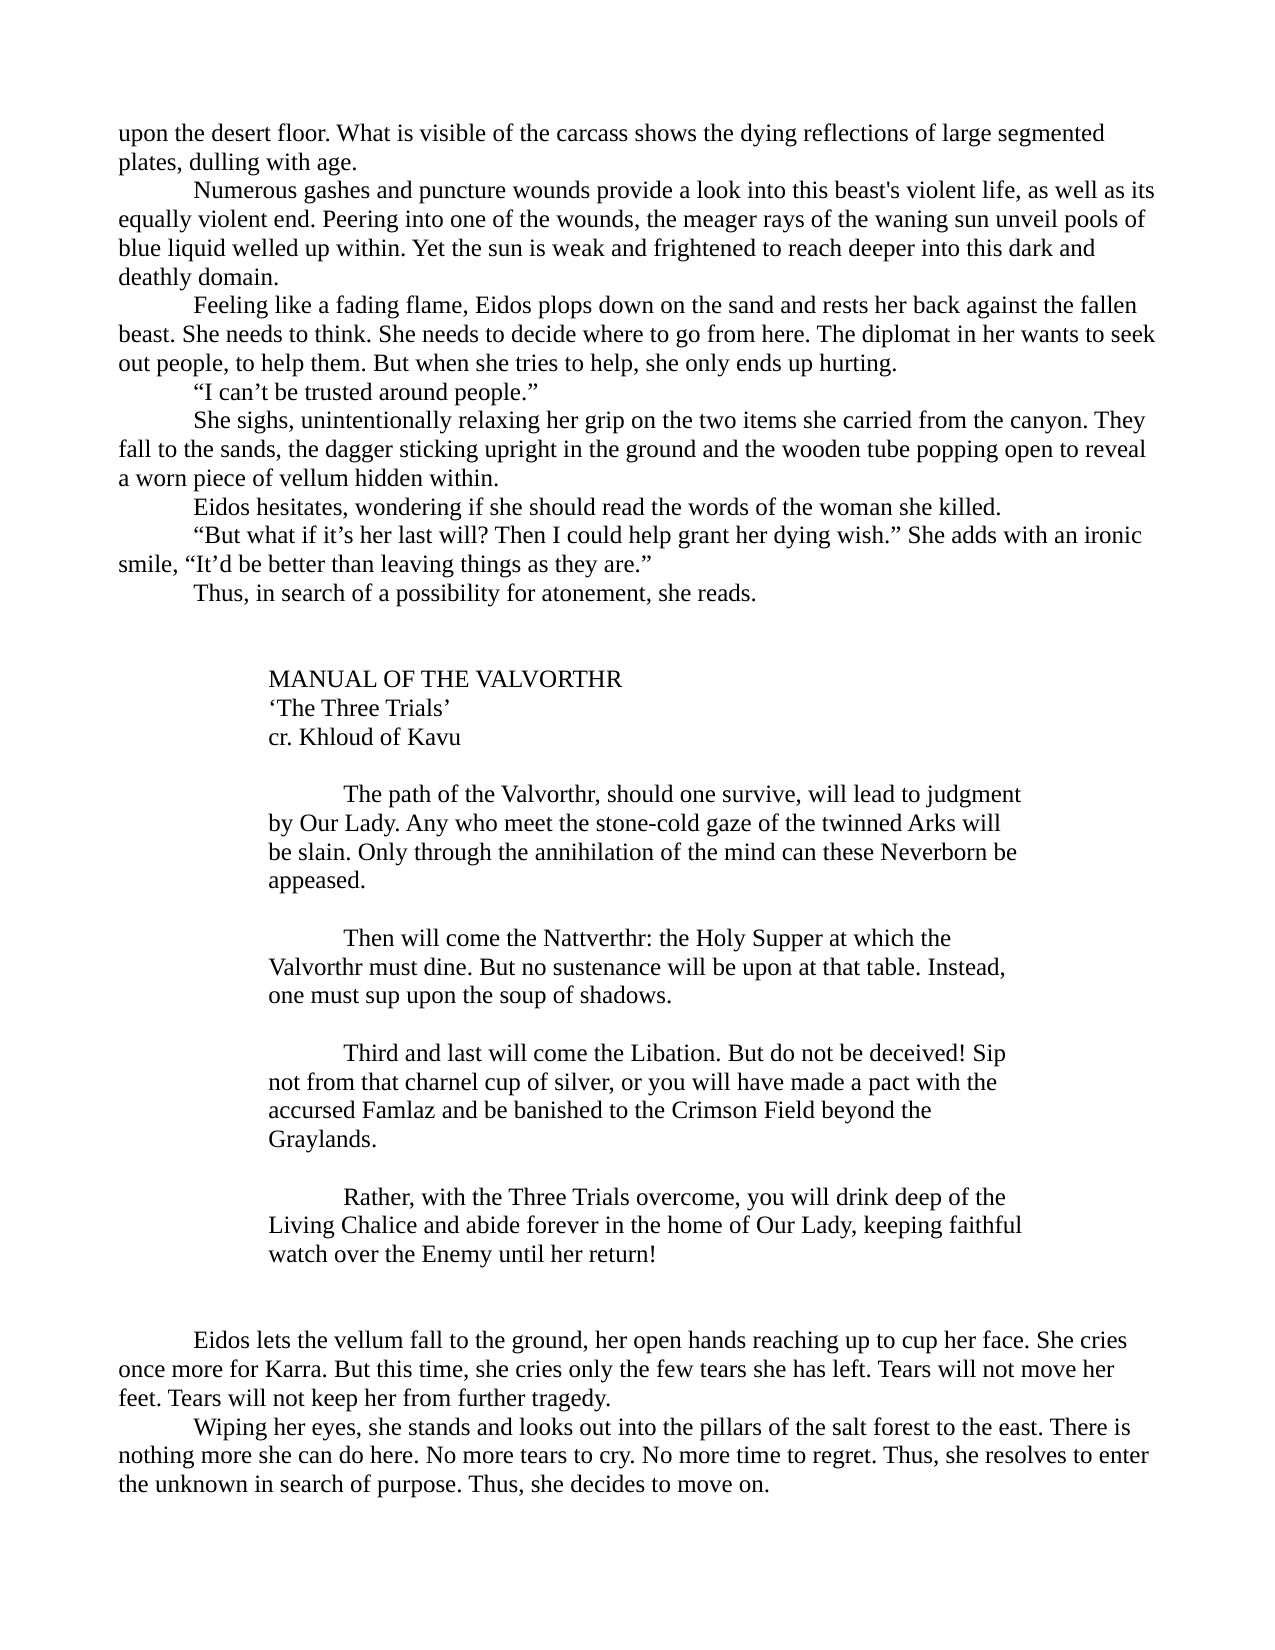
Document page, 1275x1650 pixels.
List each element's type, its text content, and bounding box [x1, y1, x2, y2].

text ‘The Three Trials’ [268, 693, 1026, 722]
text Eidos hesitates, wondering if she should read the words of the woman she killed. [118, 492, 1157, 521]
text “I can’t be trusted around people.” [118, 377, 1157, 406]
text Third and last will come the Libation. But do not be deceived! Sip not from that charnel cup of silver, or you will have made a pact with the accursed Famlaz and be banished to the Crimson Field beyond the Graylands. [268, 1038, 1026, 1153]
text The path of the Valvorthr, should one survive, will lead to judgment by Our Lady. Any who meet the stone-cold gaze of the twinned Arks will be slain. Only through the annihilation of the mind can these Neverborn be appeased. [268, 779, 1026, 894]
text Feeling like a fading flame, Eidos plops down on the sand and rests her back against the fallen beast. She needs to think. She needs to decide where to go from here. The diplomat in her wants to seek out people, to help them. But when she tries to help, she only ends up hurting. [118, 291, 1157, 377]
text Then will come the Nattverthr: the Holy Supper at which the Valvorthr must dine. But no sustenance will be upon at that table. Instead, one must sup upon the soup of shadows. [268, 923, 1026, 1009]
text upon the desert floor. What is visible of the carcass shows the dying reflections of large segmented plates, dulling with age. [118, 118, 1157, 176]
text Thus, in search of a possibility for atonement, she reads. [118, 578, 1157, 607]
text Numerous gashes and puncture wounds provide a look into this beast's violent life, as well as its equally violent end. Peering into one of the wounds, the meager rays of the waning sun unveil pools of blue liquid welled up within. Yet the sun is weak and frightened to reach deeper into this dark and deathly domain. [118, 176, 1157, 291]
text She sighs, unintentionally relaxing her grip on the two items she carried from the canyon. They fall to the sands, the dagger sticking upright in the ground and the wooden tube popping open to reveal a worn piece of vellum hidden within. [118, 406, 1157, 492]
text “But what if it’s her last will? Then I could help grant her dying wish.” She adds with an ironic smile, “It’d be better than leaving things as they are.” [118, 521, 1157, 578]
text MANUAL OF THE VALVORTHR [268, 664, 1026, 693]
text Eidos lets the vellum fall to the ground, her open hands reaching up to cup her face. She cries once more for Karra. But this time, she cries only the few tears she has left. Tears will not move her feet. Tears will not keep her from further tragedy. [118, 1326, 1157, 1412]
text cr. Khloud of Kavu [268, 722, 1026, 751]
text Wiping her eyes, she stands and looks out into the pillars of the salt forest to the east. There is nothing more she can do here. No more tears to cry. No more time to regret. Thus, she resolves to enter the unknown in search of purpose. Thus, she decides to move on. [118, 1412, 1157, 1498]
text Rather, with the Three Trials overcome, you will drink deep of the Living Chalice and abide forever in the home of Our Lady, keeping faithful watch over the Enemy until her return! [268, 1182, 1026, 1268]
